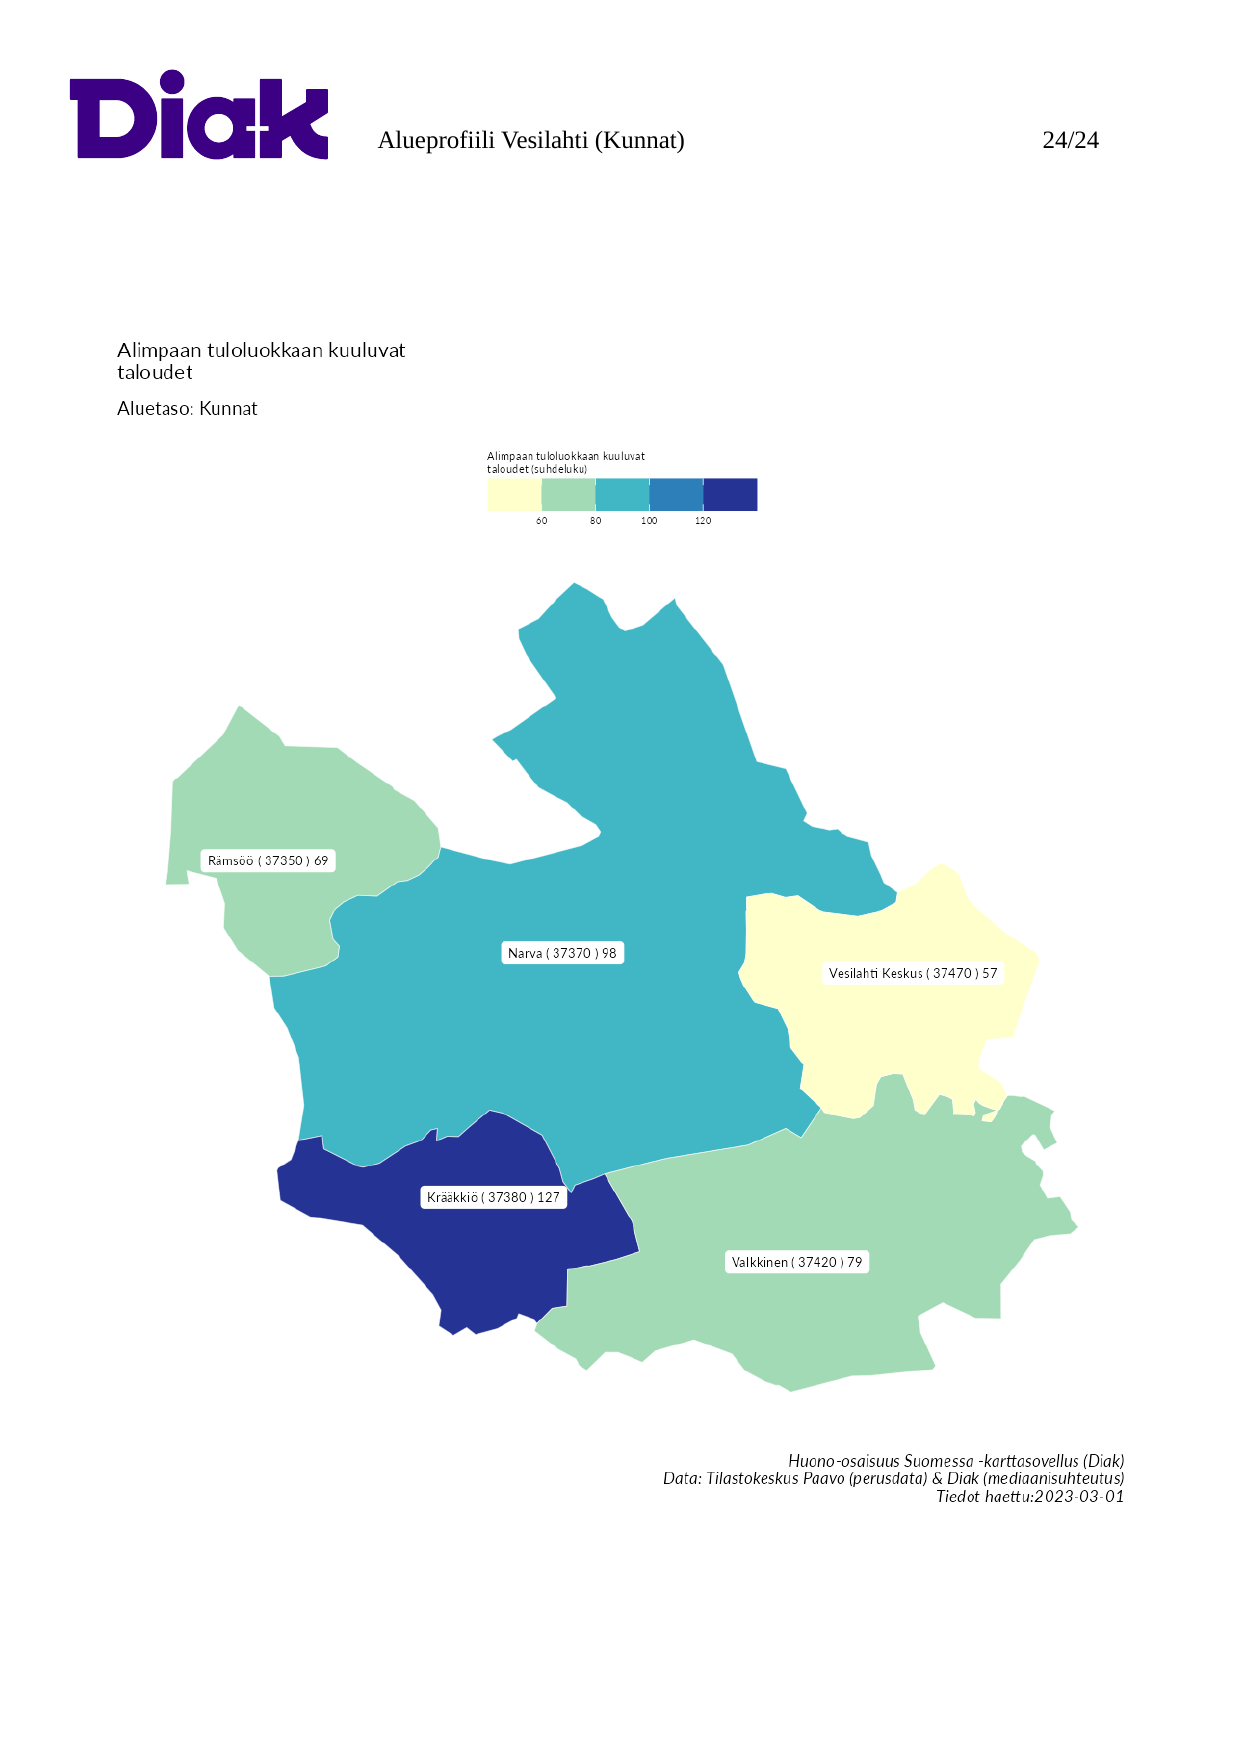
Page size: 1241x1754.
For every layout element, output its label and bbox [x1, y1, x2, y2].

picture [61, 196, 1179, 1651]
